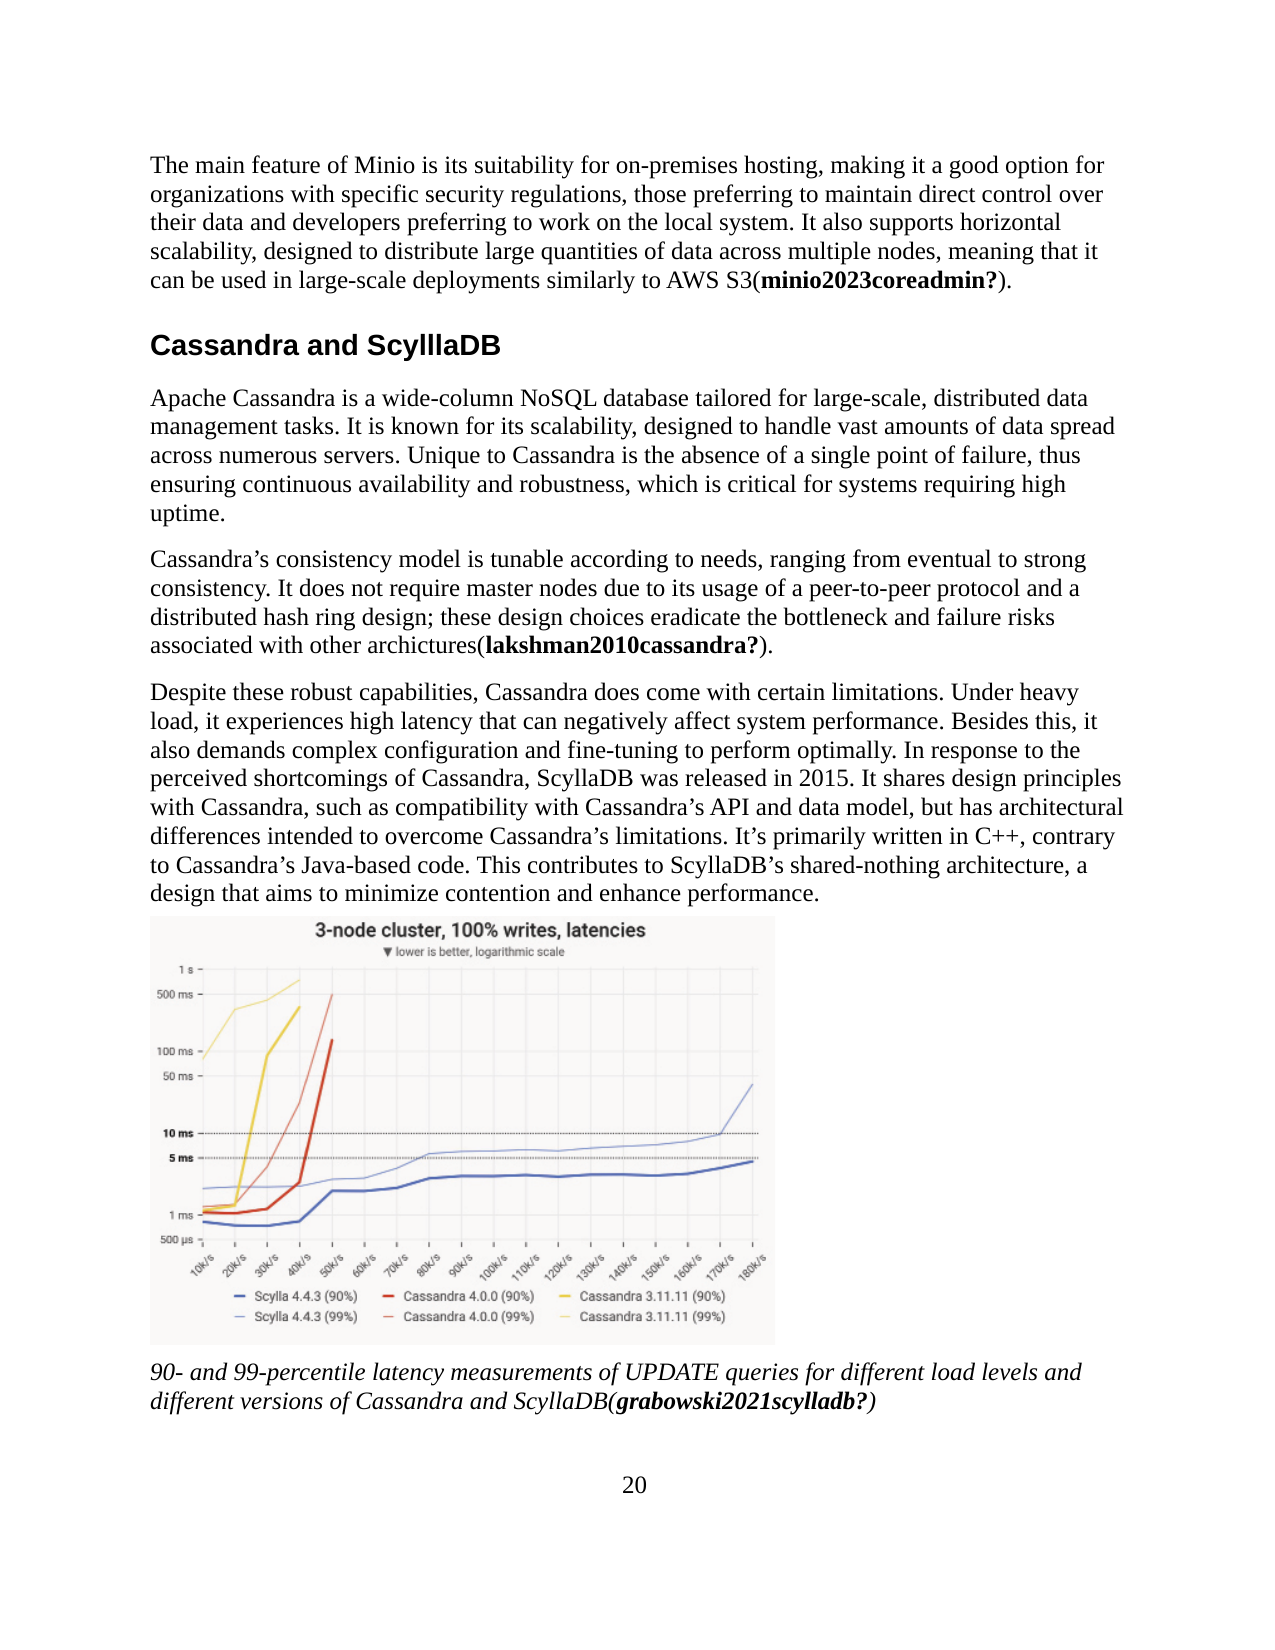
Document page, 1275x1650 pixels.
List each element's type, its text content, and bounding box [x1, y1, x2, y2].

text Apache Cassandra is a wide-column NoSQL database tailored for large-scale, distributed data management tasks. It is known for its scalability, designed to handle vast amounts of data spread across numerous servers. Unique to Cassandra is the absence of a single point of failure, thus ensuring continuous availability and robustness, which is critical for systems requiring high uptime. [150, 383, 1125, 526]
text 90- and 99-percentile latency measurements of UPDATE queries for different load levels and different versions of Cassandra and ScyllaDB(grabowski2021scylladb?) [150, 1357, 1125, 1415]
text Despite these robust capabilities, Cassandra does come with certain limitations. Under heavy load, it experiences high latency that can negatively affect system performance. Besides this, it also demands complex configuration and fine-tuning to perform optimally. In response to the perceived shortcomings of Cassandra, ScyllaDB was released in 2015. It shares design principles with Cassandra, such as compatibility with Cassandra’s API and data model, but has architectural differences intended to overcome Cassandra’s limitations. It’s primarily written in C++, contrary to Cassandra’s Java-based code. This contributes to ScyllaDB’s shared-nothing architecture, a design that aims to minimize contention and enhance performance. [150, 677, 1125, 907]
picture [150, 916, 775, 1345]
text Cassandra’s consistency model is tunable according to needs, ranging from eventual to strong consistency. It does not require master nodes due to its usage of a peer-to-peer protocol and a distributed hash ring design; these design choices eradicate the bottleneck and failure risks associated with other archictures(lakshman2010cassandra?). [150, 544, 1125, 659]
subtitle Cassandra and ScylllaDB [150, 328, 1125, 361]
text The main feature of Minio is its suitability for on-premises hosting, making it a good option for organizations with specific security regulations, those preferring to maintain direct control over their data and developers preferring to work on the local system. It also supports horizontal scalability, designed to distribute large quantities of data across multiple nodes, meaning that it can be used in large-scale deployments similarly to AWS S3(minio2023coreadmin?). [150, 150, 1125, 294]
